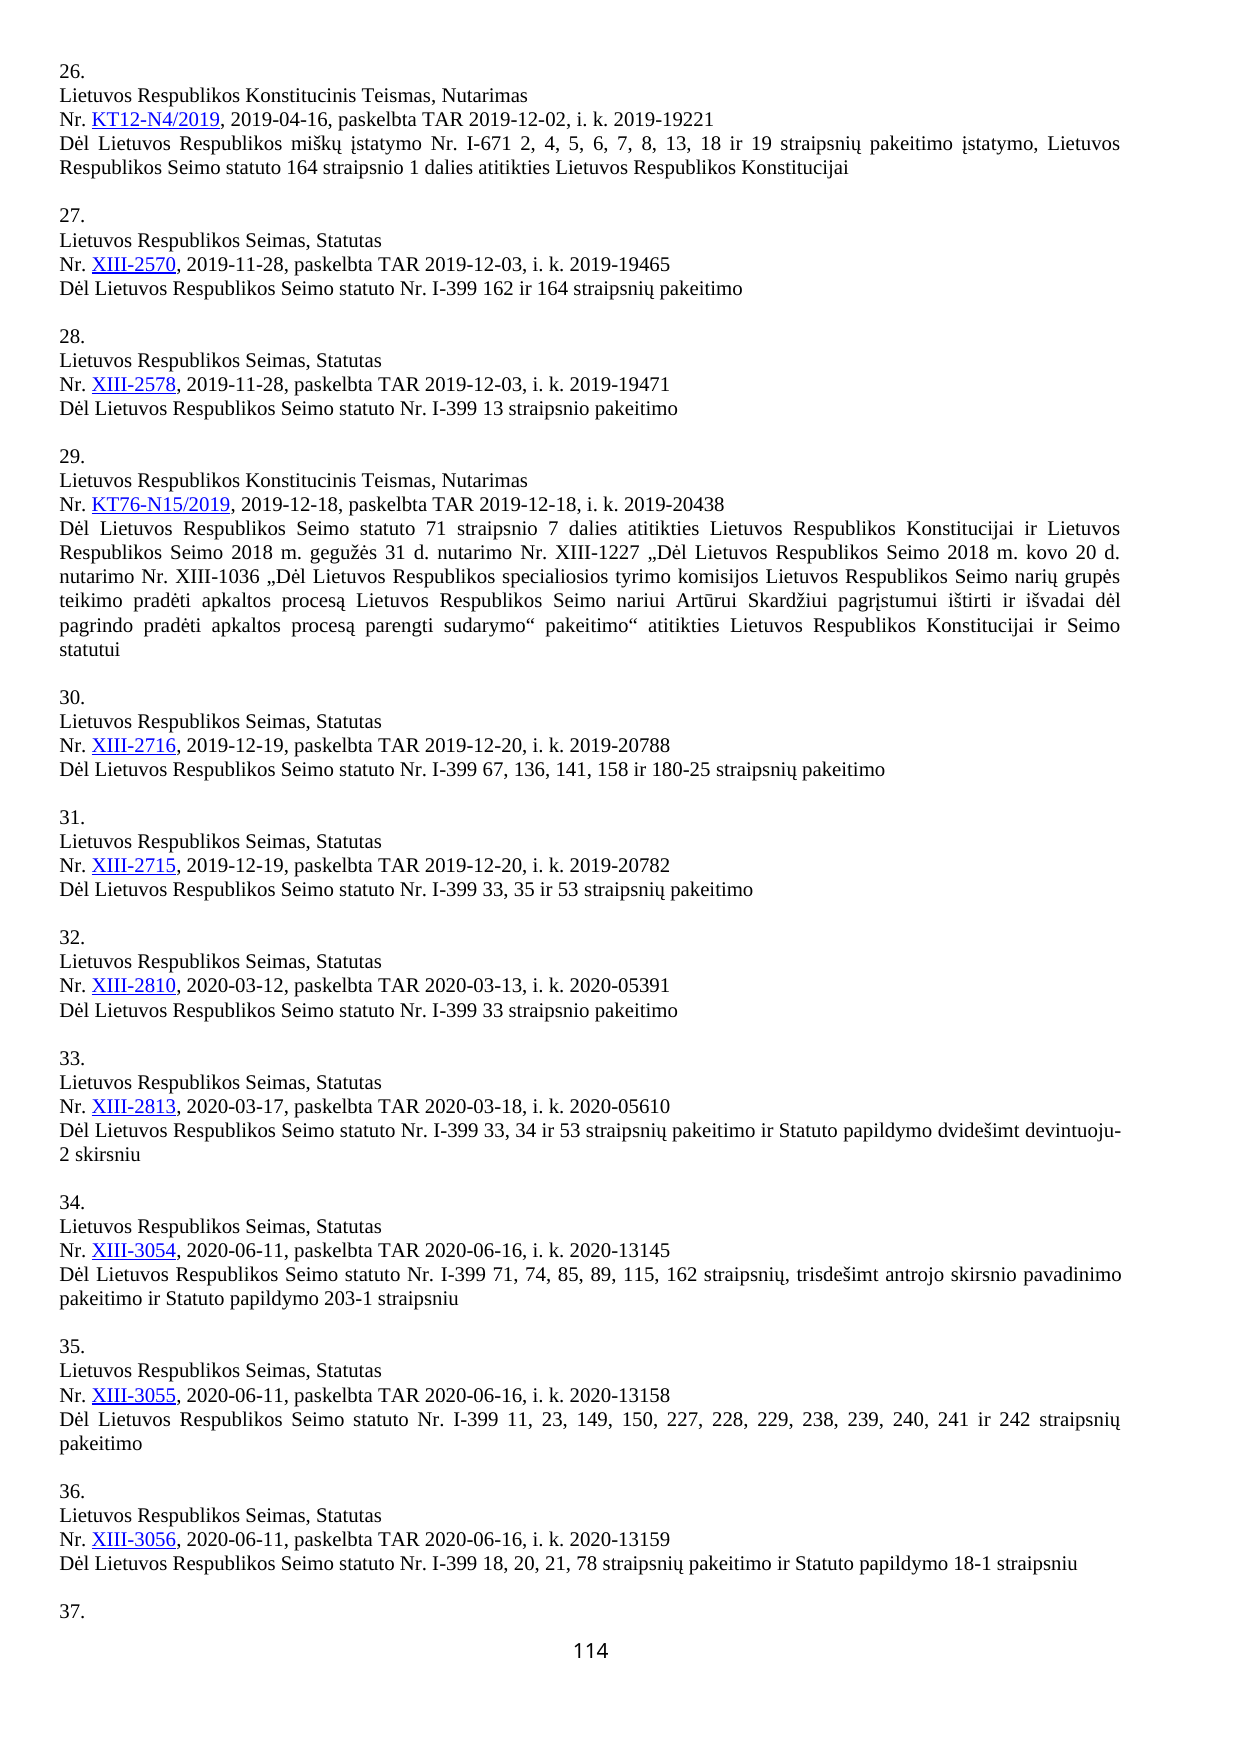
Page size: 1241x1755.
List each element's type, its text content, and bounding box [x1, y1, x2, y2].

text Dėl Lietuvos Respublikos Seimo statuto Nr. I-399 13 straipsnio pakeitimo [59, 396, 1122, 420]
text Dėl Lietuvos Respublikos Seimo statuto 71 straipsnio 7 dalies atitikties Lietuvos Respublikos Konstitucijai ir Lietuvos Respublikos Seimo 2018 m. gegužės 31 d. nutarimo Nr. XIII-1227 „Dėl Lietuvos Respublikos Seimo 2018 m. kovo 20 d. nutarimo Nr. XIII-1036 „Dėl Lietuvos Respublikos specialiosios tyrimo komisijos Lietuvos Respublikos Seimo narių grupės teikimo pradėti apkaltos procesą Lietuvos Respublikos Seimo nariui Artūrui Skardžiui pagrįstumui ištirti ir išvadai dėl pagrindo pradėti apkaltos procesą parengti sudarymo“ pakeitimo“ atitikties Lietuvos Respublikos Konstitucijai ir Seimo statutui [59, 516, 1122, 661]
text Lietuvos Respublikos Seimas, Statutas [59, 1214, 1122, 1238]
text Lietuvos Respublikos Seimas, Statutas [59, 1358, 1122, 1382]
text Nr. XIII-3054, 2020-06-11, paskelbta TAR 2020-06-16, i. k. 2020-13145 [59, 1238, 1122, 1262]
text Dėl Lietuvos Respublikos Seimo statuto Nr. I-399 67, 136, 141, 158 ir 180-25 straipsnių pakeitimo [59, 757, 1122, 781]
text Dėl Lietuvos Respublikos Seimo statuto Nr. I-399 162 ir 164 straipsnių pakeitimo [59, 276, 1122, 300]
text 28. [59, 324, 1122, 348]
text Lietuvos Respublikos Seimas, Statutas [59, 227, 1122, 252]
text 30. [59, 685, 1122, 709]
text Nr. KT76-N15/2019, 2019-12-18, paskelbta TAR 2019-12-18, i. k. 2019-20438 [59, 492, 1122, 516]
text Lietuvos Respublikos Seimas, Statutas [59, 1070, 1122, 1094]
text Nr. XIII-2715, 2019-12-19, paskelbta TAR 2019-12-20, i. k. 2019-20782 [59, 853, 1122, 877]
text Nr. XIII-2716, 2019-12-19, paskelbta TAR 2019-12-20, i. k. 2019-20788 [59, 733, 1122, 757]
text Lietuvos Respublikos Seimas, Statutas [59, 949, 1122, 973]
text Lietuvos Respublikos Konstitucinis Teismas, Nutarimas [59, 83, 1122, 107]
text Nr. XIII-3056, 2020-06-11, paskelbta TAR 2020-06-16, i. k. 2020-13159 [59, 1527, 1122, 1551]
text Lietuvos Respublikos Seimas, Statutas [59, 709, 1122, 733]
text Lietuvos Respublikos Konstitucinis Teismas, Nutarimas [59, 468, 1122, 492]
text Nr. KT12-N4/2019, 2019-04-16, paskelbta TAR 2019-12-02, i. k. 2019-19221 [59, 107, 1122, 131]
text Dėl Lietuvos Respublikos Seimo statuto Nr. I-399 33 straipsnio pakeitimo [59, 997, 1122, 1022]
text Nr. XIII-2578, 2019-11-28, paskelbta TAR 2019-12-03, i. k. 2019-19471 [59, 372, 1122, 396]
text Dėl Lietuvos Respublikos Seimo statuto Nr. I-399 18, 20, 21, 78 straipsnių pakeitimo ir Statuto papildymo 18-1 straipsniu [59, 1551, 1122, 1575]
text 29. [59, 444, 1122, 468]
text Nr. XIII-2570, 2019-11-28, paskelbta TAR 2019-12-03, i. k. 2019-19465 [59, 252, 1122, 276]
text 32. [59, 925, 1122, 949]
text Dėl Lietuvos Respublikos Seimo statuto Nr. I-399 11, 23, 149, 150, 227, 228, 229, 238, 239, 240, 241 ir 242 straipsnių pakeitimo [59, 1407, 1122, 1455]
text Dėl Lietuvos Respublikos miškų įstatymo Nr. I-671 2, 4, 5, 6, 7, 8, 13, 18 ir 19 straipsnių pakeitimo įstatymo, Lietuvos Respublikos Seimo statuto 164 straipsnio 1 dalies atitikties Lietuvos Respublikos Konstitucijai [59, 131, 1122, 179]
text 33. [59, 1046, 1122, 1070]
text Dėl Lietuvos Respublikos Seimo statuto Nr. I-399 33, 34 ir 53 straipsnių pakeitimo ir Statuto papildymo dvidešimt devintuoju-2 skirsniu [59, 1118, 1122, 1166]
text Lietuvos Respublikos Seimas, Statutas [59, 1503, 1122, 1527]
text 27. [59, 203, 1122, 227]
text Lietuvos Respublikos Seimas, Statutas [59, 829, 1122, 853]
text 37. [59, 1599, 1122, 1623]
text Dėl Lietuvos Respublikos Seimo statuto Nr. I-399 71, 74, 85, 89, 115, 162 straipsnių, trisdešimt antrojo skirsnio pavadinimo pakeitimo ir Statuto papildymo 203-1 straipsniu [59, 1262, 1122, 1310]
text Nr. XIII-2813, 2020-03-17, paskelbta TAR 2020-03-18, i. k. 2020-05610 [59, 1094, 1122, 1118]
text 36. [59, 1479, 1122, 1503]
text Nr. XIII-2810, 2020-03-12, paskelbta TAR 2020-03-13, i. k. 2020-05391 [59, 973, 1122, 997]
text 34. [59, 1190, 1122, 1214]
text 31. [59, 805, 1122, 829]
text 26. [59, 59, 1122, 83]
text 35. [59, 1334, 1122, 1358]
text Dėl Lietuvos Respublikos Seimo statuto Nr. I-399 33, 35 ir 53 straipsnių pakeitimo [59, 877, 1122, 901]
text Lietuvos Respublikos Seimas, Statutas [59, 348, 1122, 372]
text Nr. XIII-3055, 2020-06-11, paskelbta TAR 2020-06-16, i. k. 2020-13158 [59, 1382, 1122, 1407]
